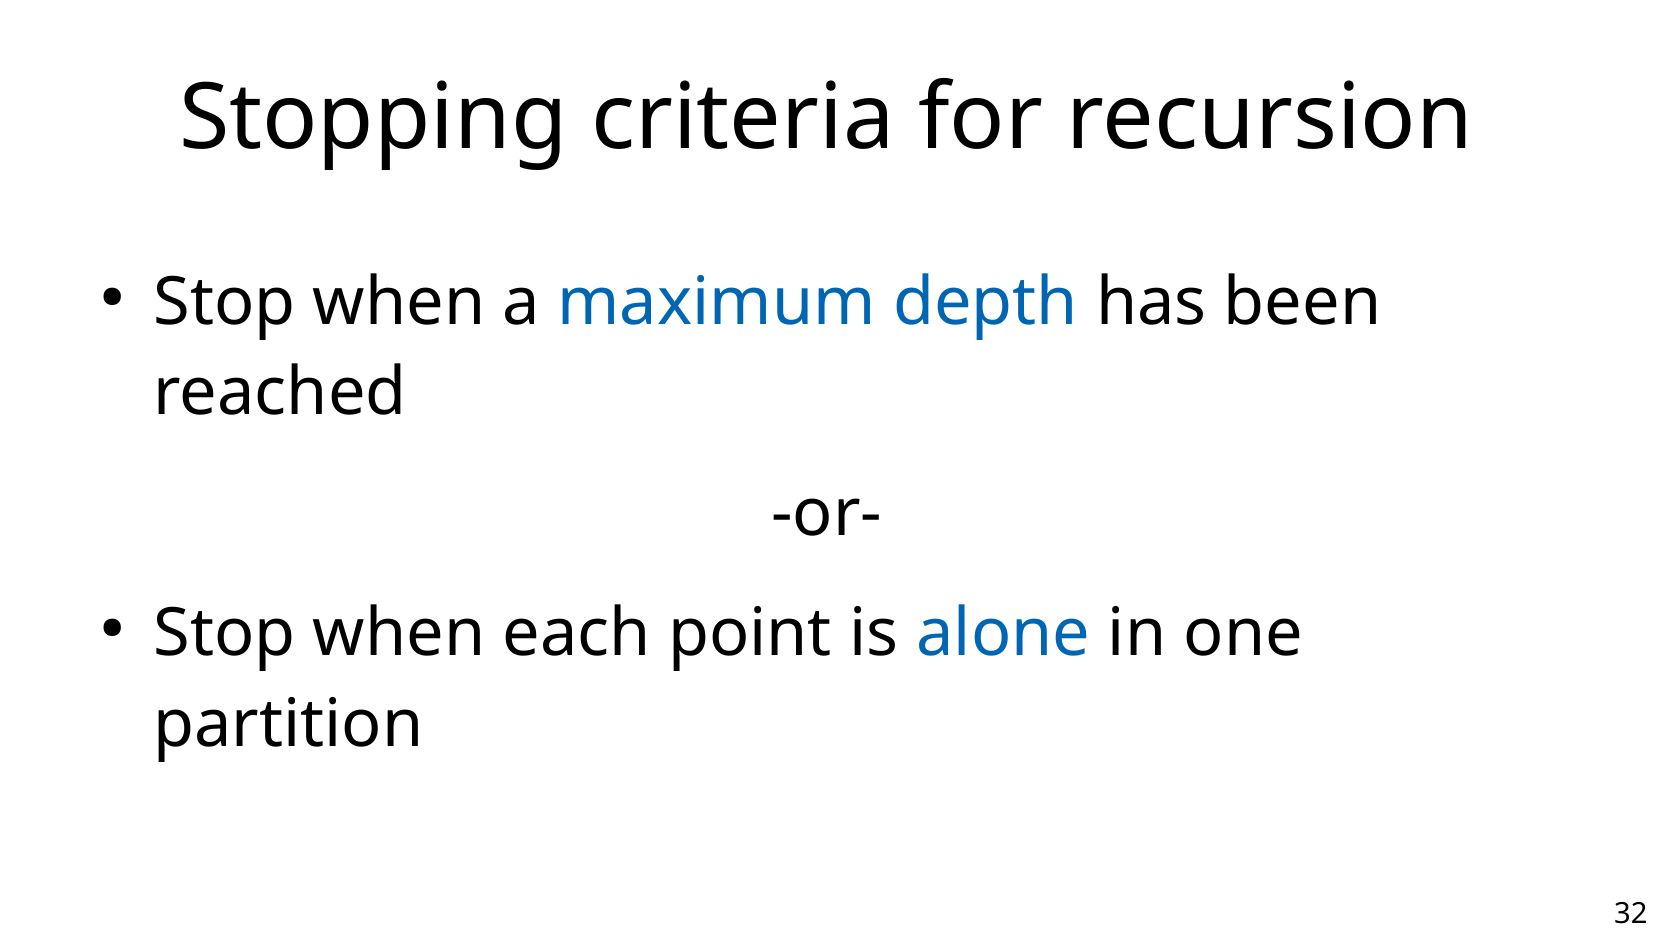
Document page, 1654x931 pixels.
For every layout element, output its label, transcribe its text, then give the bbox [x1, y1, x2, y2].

list Stop when a maximum depth has been reached -or- Stop when each point is alone in one partition [82, 253, 1571, 793]
title Stopping criteria for recursion [82, 1, 1571, 226]
